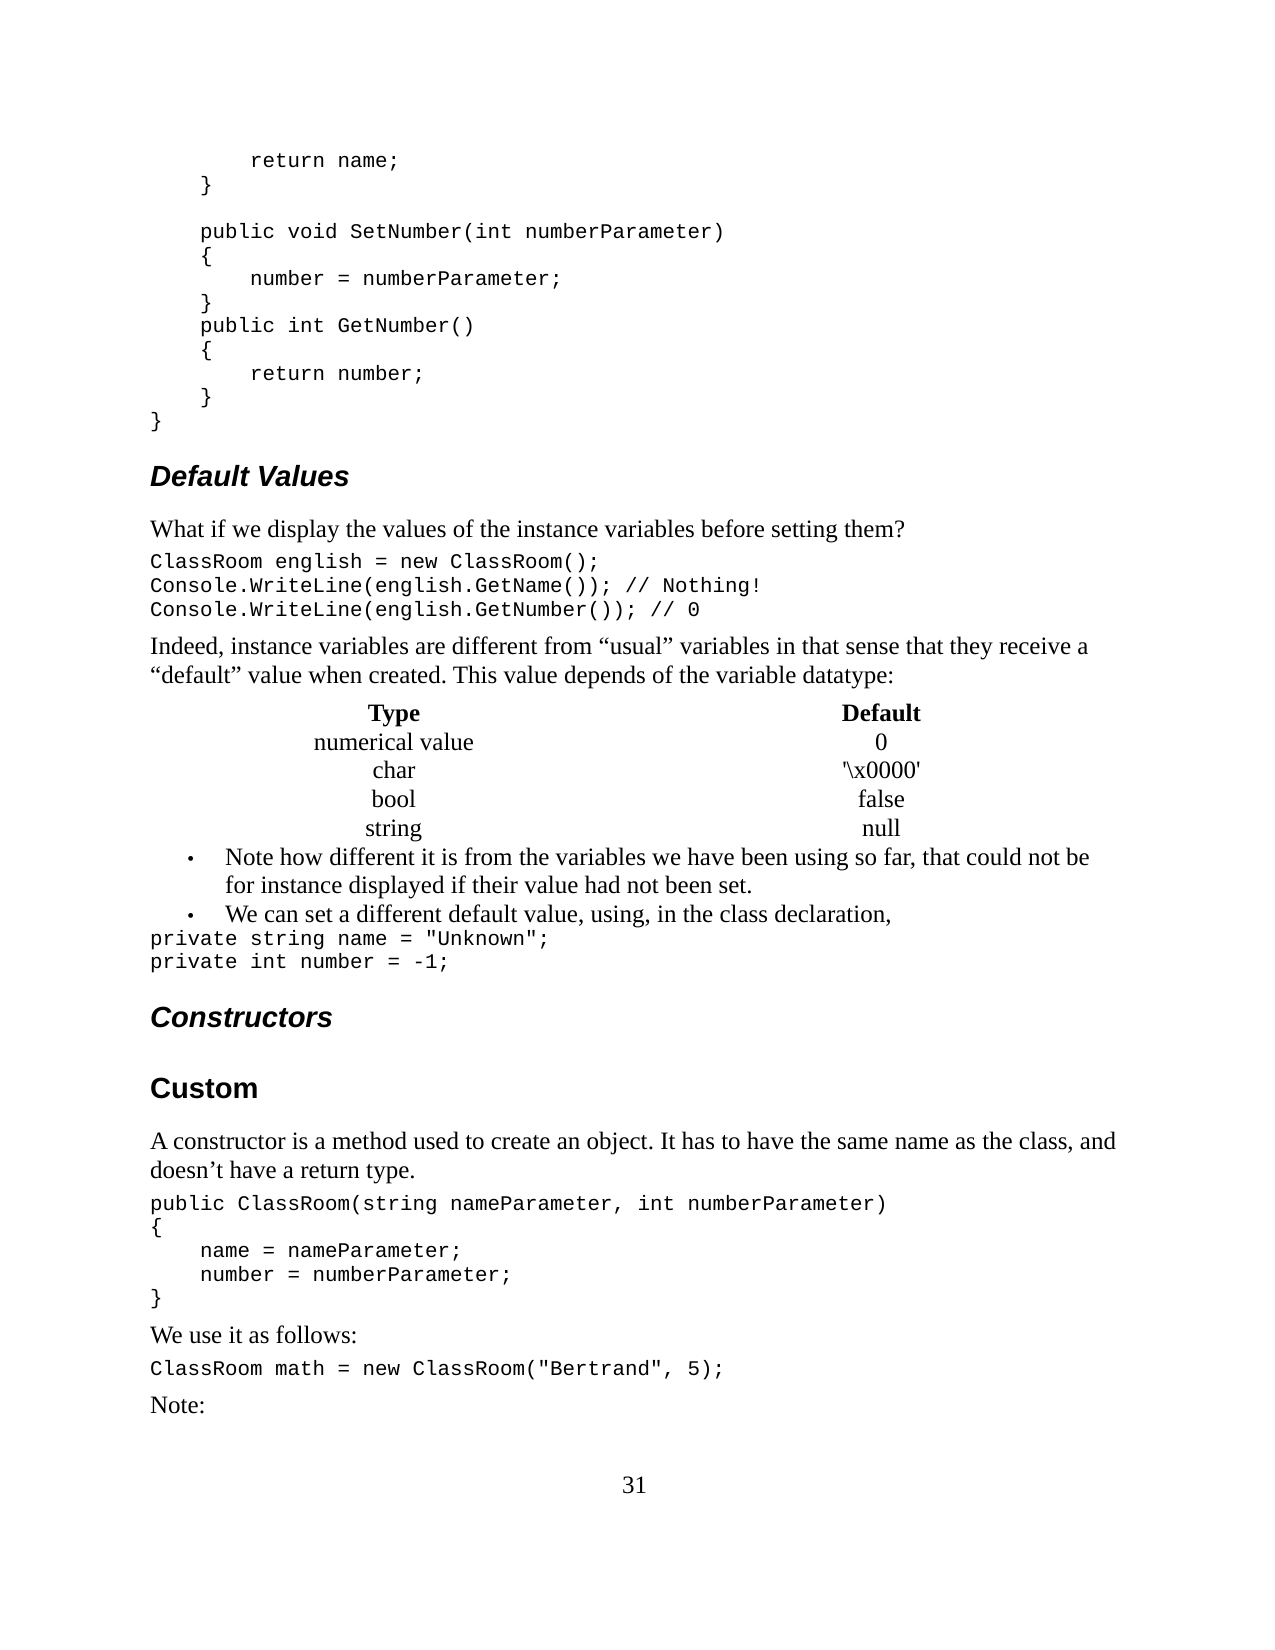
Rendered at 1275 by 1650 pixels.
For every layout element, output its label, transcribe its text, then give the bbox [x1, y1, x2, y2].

subtitle Custom [150, 1071, 1125, 1105]
table_cell false [638, 784, 1125, 813]
subtitle Constructors [150, 1000, 1125, 1034]
text Console.WriteLine(english.GetName()); // Nothing! [150, 575, 1125, 599]
text A constructor is a method used to create an object. It has to have the same name as the class, and doesn’t have a return type. [150, 1126, 1125, 1184]
text return name; [150, 150, 1125, 174]
text } [150, 1287, 1125, 1311]
table_cell string [150, 813, 637, 842]
text } [150, 174, 1125, 197]
text { [150, 339, 1125, 363]
table_cell null [638, 813, 1125, 842]
table_cell char [150, 755, 637, 784]
list We can set a different default value, using, in the class declaration, [187, 899, 1125, 928]
text public ClassRoom(string nameParameter, int numberParameter) [150, 1193, 1125, 1216]
text number = numberParameter; [150, 1263, 1125, 1287]
text { [150, 244, 1125, 268]
text private string name = "Unknown"; [150, 928, 1125, 951]
text private int number = -1; [150, 951, 1125, 975]
text ClassRoom math = new ClassRoom("Bertrand", 5); [150, 1357, 1125, 1381]
text Console.WriteLine(english.GetNumber()); // 0 [150, 599, 1125, 622]
list Note how different it is from the variables we have been using so far, that could not be for instance displayed if their value had not been set. [187, 842, 1125, 899]
table_cell numerical value [150, 727, 637, 755]
table_cell bool [150, 784, 637, 813]
table_header Type [150, 698, 637, 727]
text name = nameParameter; [150, 1240, 1125, 1263]
text } [150, 292, 1125, 316]
text ClassRoom english = new ClassRoom(); [150, 551, 1125, 575]
table_cell 0 [638, 727, 1125, 755]
text Note: [150, 1390, 1125, 1419]
text number = numberParameter; [150, 268, 1125, 292]
text Indeed, instance variables are different from “usual” variables in that sense that they receive a “default” value when created. This value depends of the variable datatype: [150, 631, 1125, 689]
text public int GetNumber() [150, 316, 1125, 339]
text } [150, 410, 1125, 434]
table_header Default [638, 698, 1125, 727]
table_cell '\x0000' [638, 755, 1125, 784]
text We use it as follows: [150, 1320, 1125, 1348]
text public void SetNumber(int numberParameter) [150, 221, 1125, 244]
text return number; [150, 363, 1125, 386]
text { [150, 1216, 1125, 1240]
subtitle Default Values [150, 459, 1125, 492]
text } [150, 386, 1125, 410]
text What if we display the values of the instance variables before setting them? [150, 514, 1125, 542]
